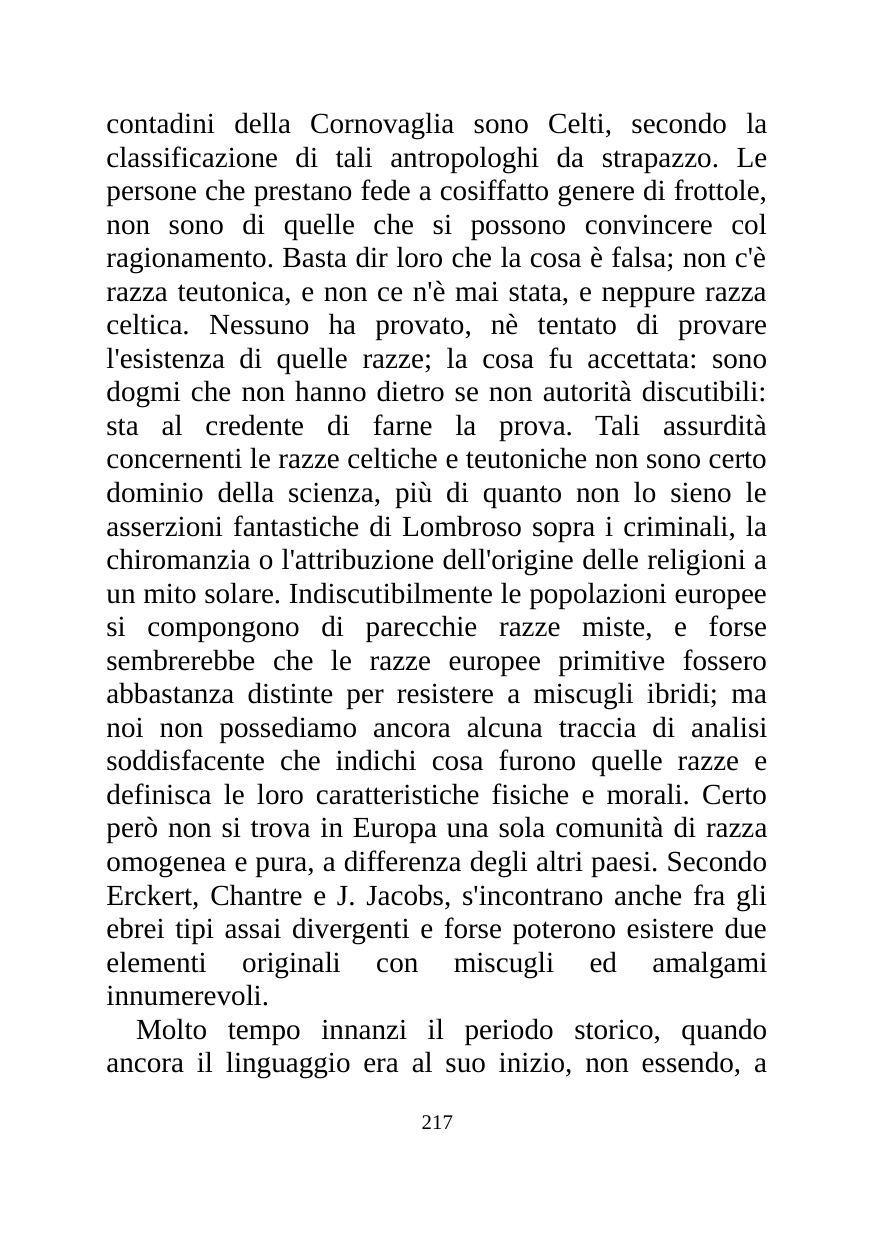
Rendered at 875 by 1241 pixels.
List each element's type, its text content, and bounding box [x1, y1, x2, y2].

text contadini della Cornovaglia sono Celti, secondo la classificazione di tali antropologhi da strapazzo. Le persone che prestano fede a cosiffatto genere di frottole, non sono di quelle che si possono convincere col ragionamento. Basta dir loro che la cosa è falsa; non c'è razza teutonica, e non ce n'è mai stata, e neppure razza celtica. Nessuno ha provato, nè tentato di provare l'esistenza di quelle razze; la cosa fu accettata: sono dogmi che non hanno dietro se non autorità discutibili: sta al credente di farne la prova. Tali assurdità concernenti le razze celtiche e teutoniche non sono certo dominio della scienza, più di quanto non lo sieno le asserzioni fantastiche di Lombroso sopra i criminali, la chiromanzia o l'attribuzione dell'origine delle religioni a un mito solare. Indiscutibilmente le popolazioni europee si compongono di parecchie razze miste, e forse sembrerebbe che le razze europee primitive fossero abbastanza distinte per resistere a miscugli ibridi; ma noi non possediamo ancora alcuna traccia di analisi soddisfacente che indichi cosa furono quelle razze e definisca le loro caratteristiche fisiche e morali. Certo però non si trova in Europa una sola comunità di razza omogenea e pura, a differenza degli altri paesi. Secondo Erckert, Chantre e J. Jacobs, s'incontrano anche fra gli ebrei tipi assai divergenti e forse poterono esistere due elementi originali con miscugli ed amalgami innumerevoli. [106, 106, 768, 1012]
text Molto tempo innanzi il periodo storico, quando ancora il linguaggio era al suo inizio, non essendo, a [106, 1012, 768, 1079]
